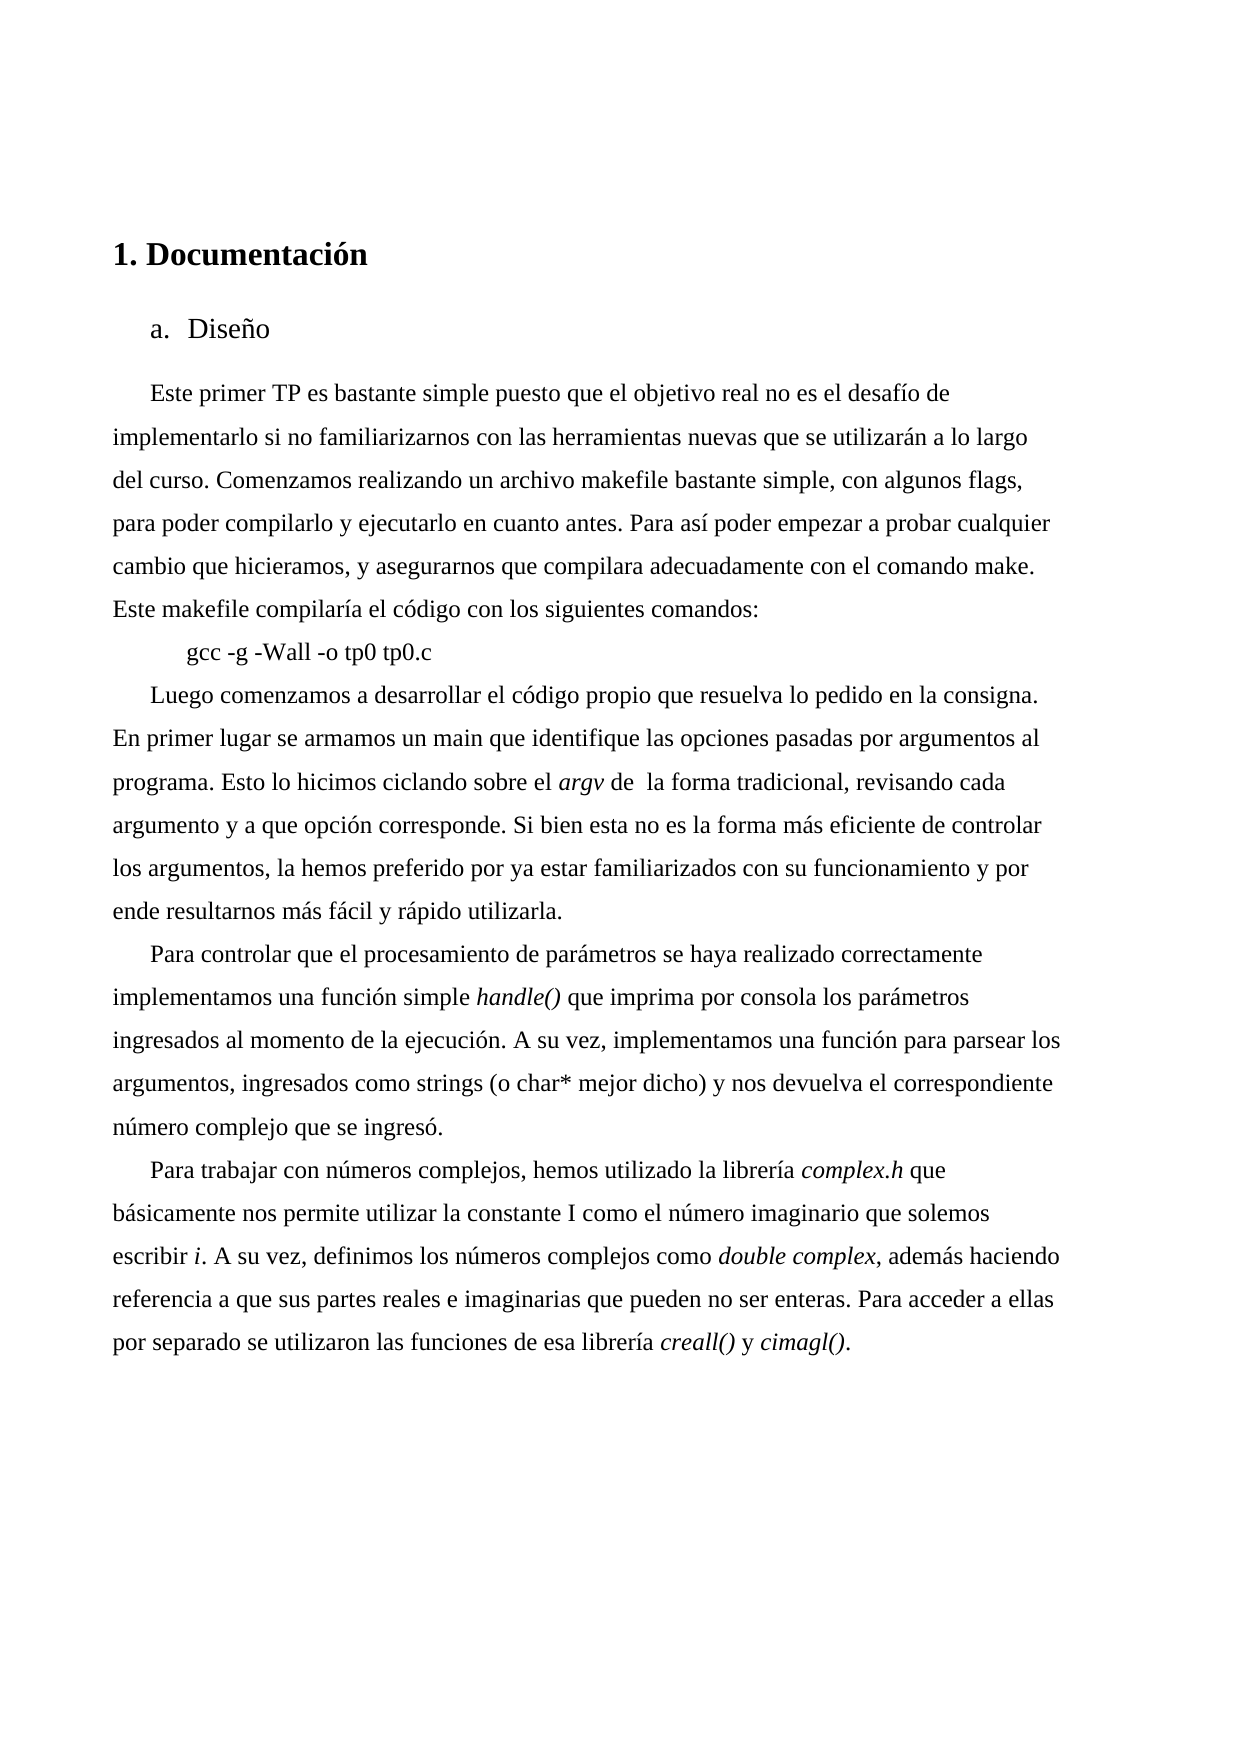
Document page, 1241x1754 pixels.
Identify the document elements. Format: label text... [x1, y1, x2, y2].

text 1. Documentación [112, 235, 1063, 273]
text Para trabajar con números complejos, hemos utilizado la librería complex.h que básicamente nos permite utilizar la constante I como el número imaginario que solemos escribir i. A su vez, definimos los números complejos como double complex, además haciendo referencia a que sus partes reales e imaginarias que pueden no ser enteras. Para acceder a ellas por separado se utilizaron las funciones de esa librería creall() y cimagl(). [112, 1155, 1063, 1356]
text gcc -g -Wall -o tp0 tp0.c [112, 637, 1063, 666]
list Diseño [150, 311, 1063, 345]
text Este primer TP es bastante simple puesto que el objetivo real no es el desafío de implementarlo si no familiarizarnos con las herramientas nuevas que se utilizarán a lo largo del curso. Comenzamos realizando un archivo makefile bastante simple, con algunos flags, para poder compilarlo y ejecutarlo en cuanto antes. Para así poder empezar a probar cualquier cambio que hicieramos, y asegurarnos que compilara adecuadamente con el comando make. Este makefile compilaría el código con los siguientes comandos: [112, 378, 1063, 623]
text Luego comenzamos a desarrollar el código propio que resuelva lo pedido en la consigna. En primer lugar se armamos un main que identifique las opciones pasadas por argumentos al programa. Esto lo hicimos ciclando sobre el argv de la forma tradicional, revisando cada argumento y a que opción corresponde. Si bien esta no es la forma más eficiente de controlar los argumentos, la hemos preferido por ya estar familiarizados con su funcionamiento y por ende resultarnos más fácil y rápido utilizarla. [112, 680, 1063, 925]
text Para controlar que el procesamiento de parámetros se haya realizado correctamente implementamos una función simple handle() que imprima por consola los parámetros ingresados al momento de la ejecución. A su vez, implementamos una función para parsear los argumentos, ingresados como strings (o char* mejor dicho) y nos devuelva el correspondiente número complejo que se ingresó. [112, 939, 1063, 1140]
